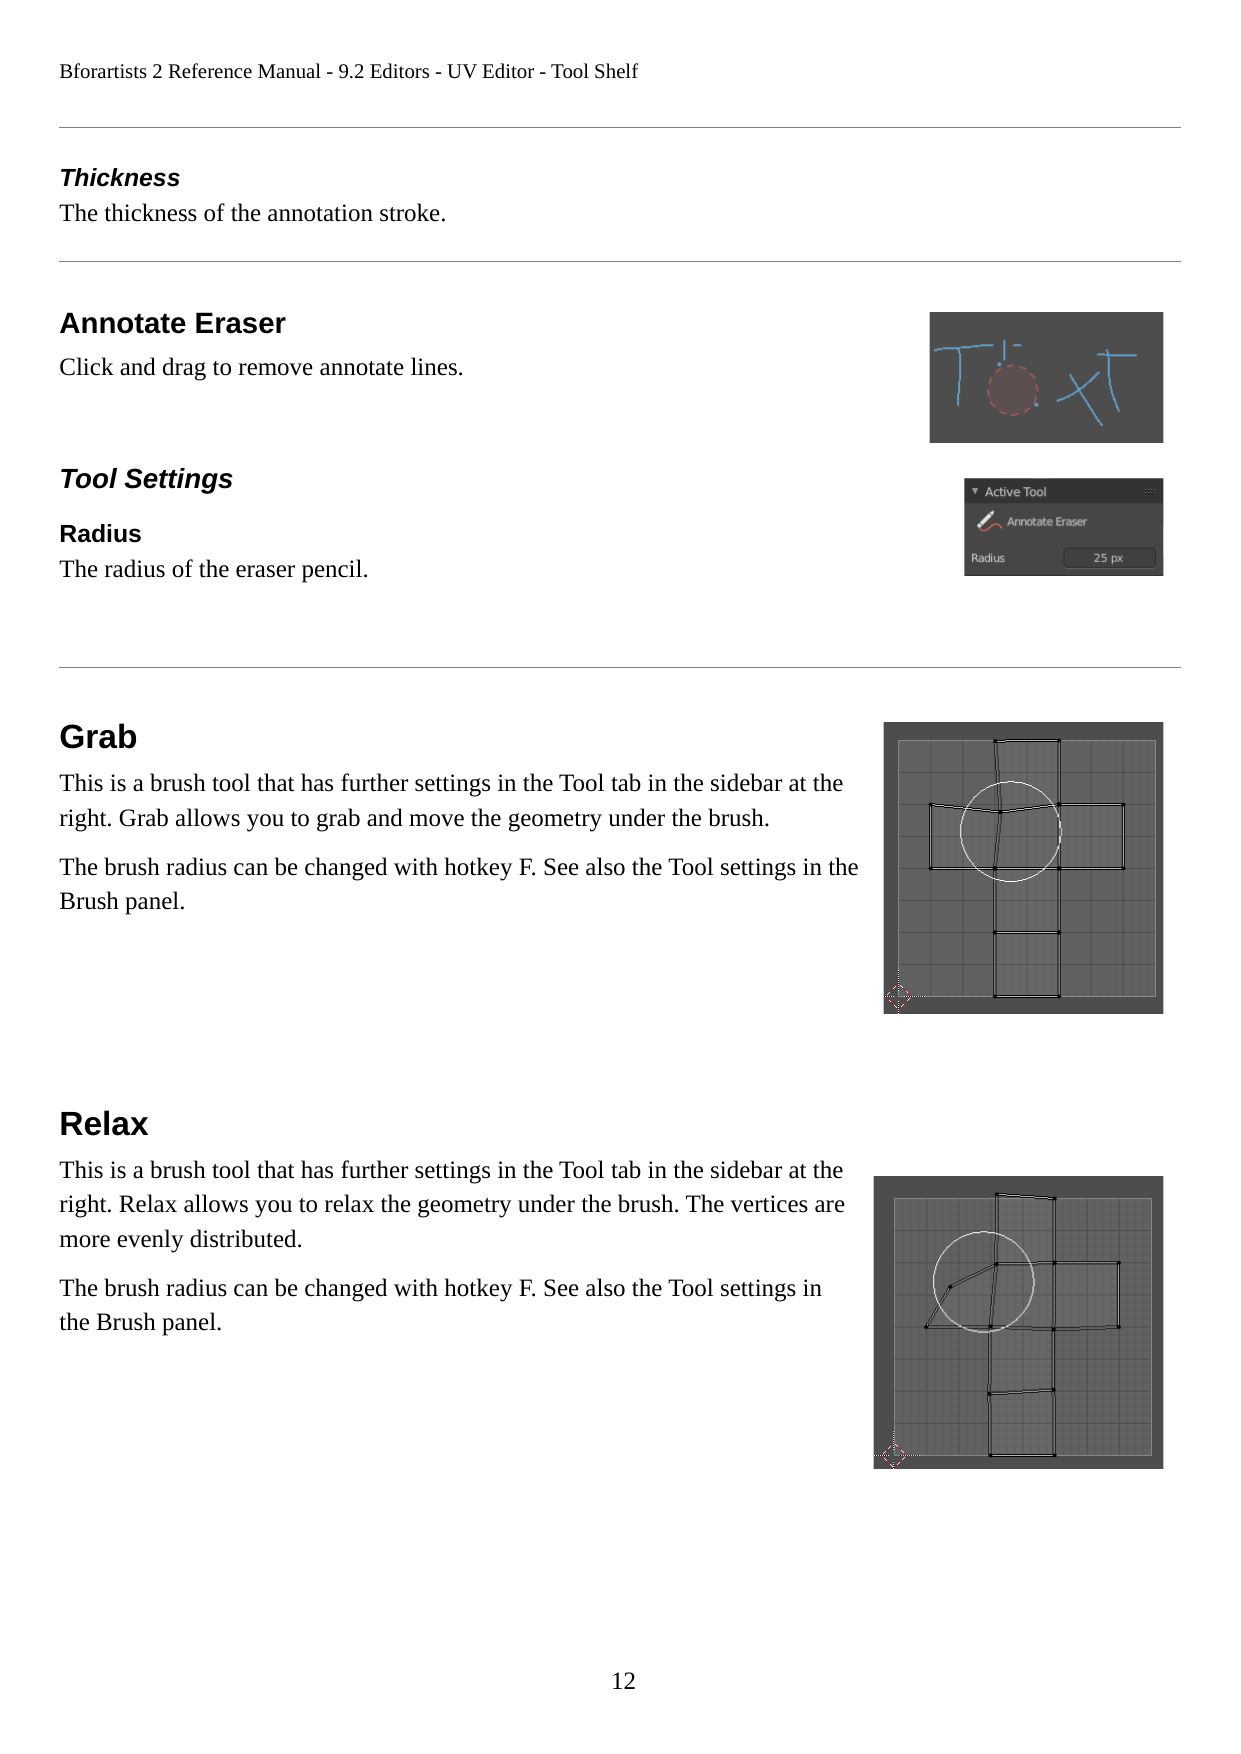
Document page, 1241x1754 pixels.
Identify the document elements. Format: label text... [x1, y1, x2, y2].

subtitle Tool Settings [59, 462, 1181, 494]
subtitle Annotate Eraser [59, 306, 1181, 339]
text The brush radius can be changed with hotkey F. See also the Tool settings in the Brush panel. [59, 1273, 873, 1336]
picture [929, 312, 1164, 443]
subtitle Radius [59, 519, 964, 548]
subtitle Thickness [59, 163, 1181, 192]
text This is a brush tool that has further settings in the Tool tab in the sidebar at the right. Relax allows you to relax the geometry under the brush. The vertices are more evenly distributed. [59, 1155, 1181, 1252]
text This is a brush tool that has further settings in the Tool tab in the sidebar at the right. Grab allows you to grab and move the geometry under the brush. [59, 768, 883, 832]
subtitle Grab [59, 717, 1181, 756]
subtitle Relax [59, 1103, 1181, 1142]
text The thickness of the annotation stroke. [59, 198, 1181, 227]
picture [873, 1176, 1164, 1469]
picture [964, 478, 1164, 576]
subtitle [1164, 519, 1181, 548]
text Click and drag to remove annotate lines. [59, 352, 929, 381]
text The radius of the eraser pencil. [59, 554, 1181, 583]
text The brush radius can be changed with hotkey F. See also the Tool settings in the Brush panel. [59, 852, 883, 915]
picture [883, 722, 1164, 1014]
